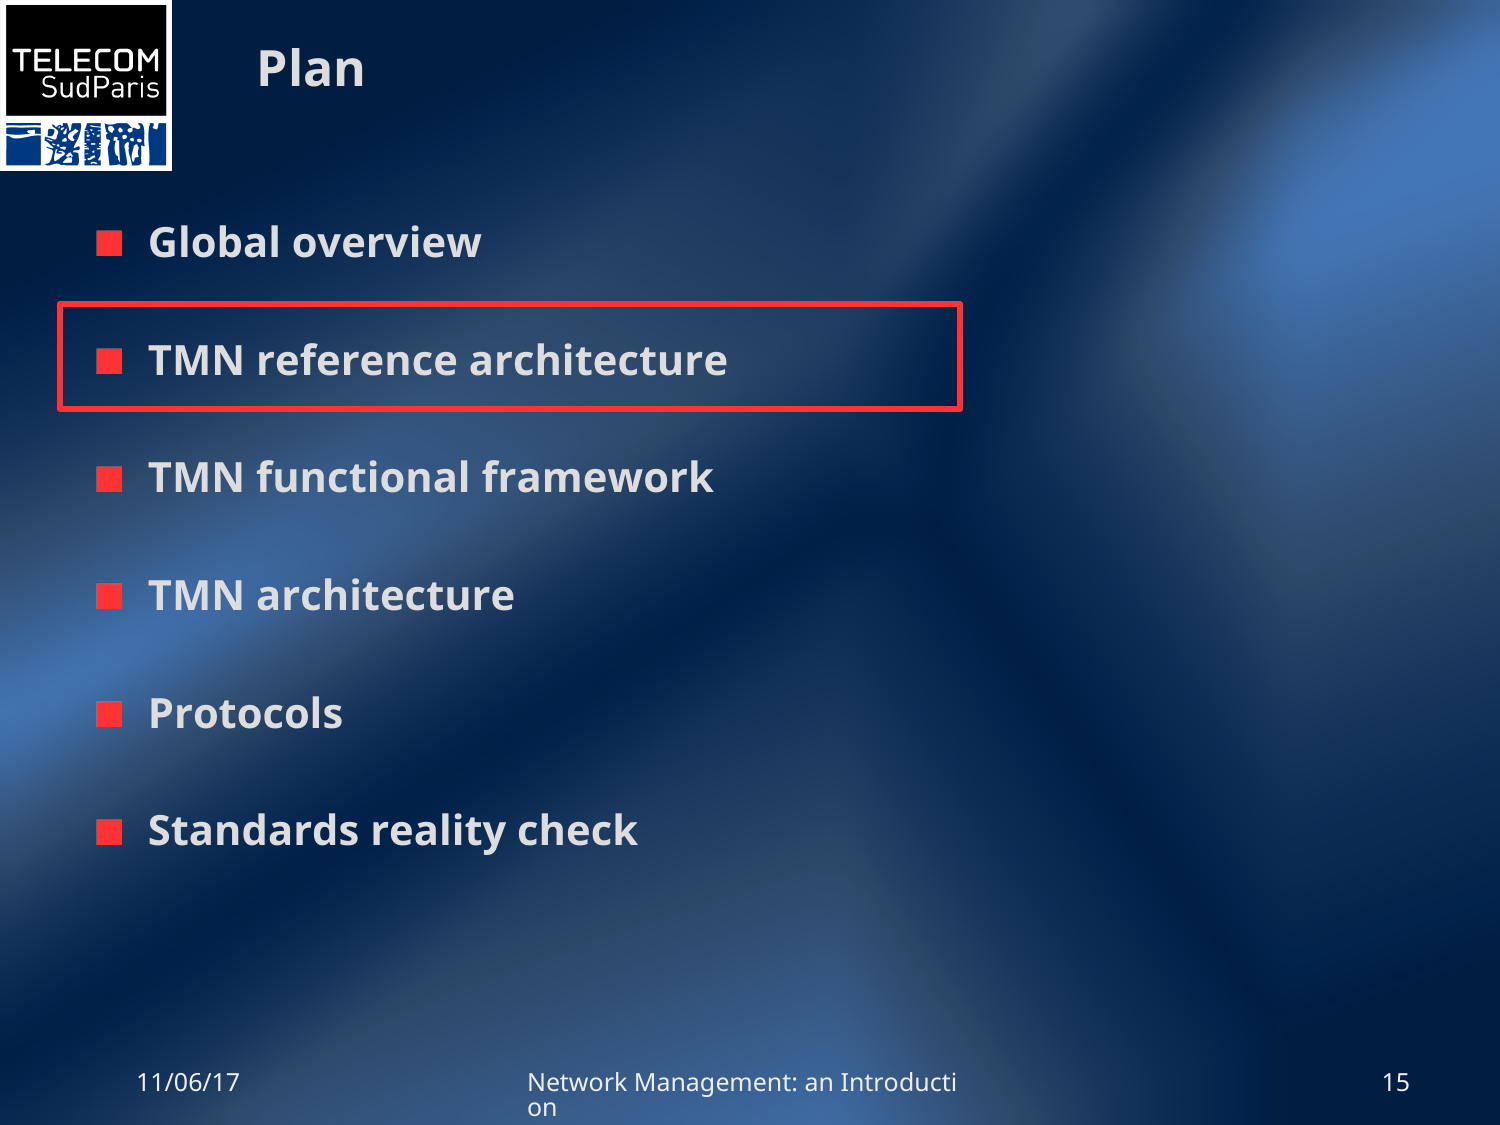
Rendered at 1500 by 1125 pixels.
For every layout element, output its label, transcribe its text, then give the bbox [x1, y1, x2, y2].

list Global overview TMN reference architecture TMN functional framework TMN architecture Protocols Standards reality check [76, 207, 1427, 977]
picture [0, 0, 1500, 1125]
list Global overview TMN reference architecture TMN functional framework TMN architecture Protocols Standards reality check [76, 307, 957, 406]
title Plan [242, 7, 1436, 126]
